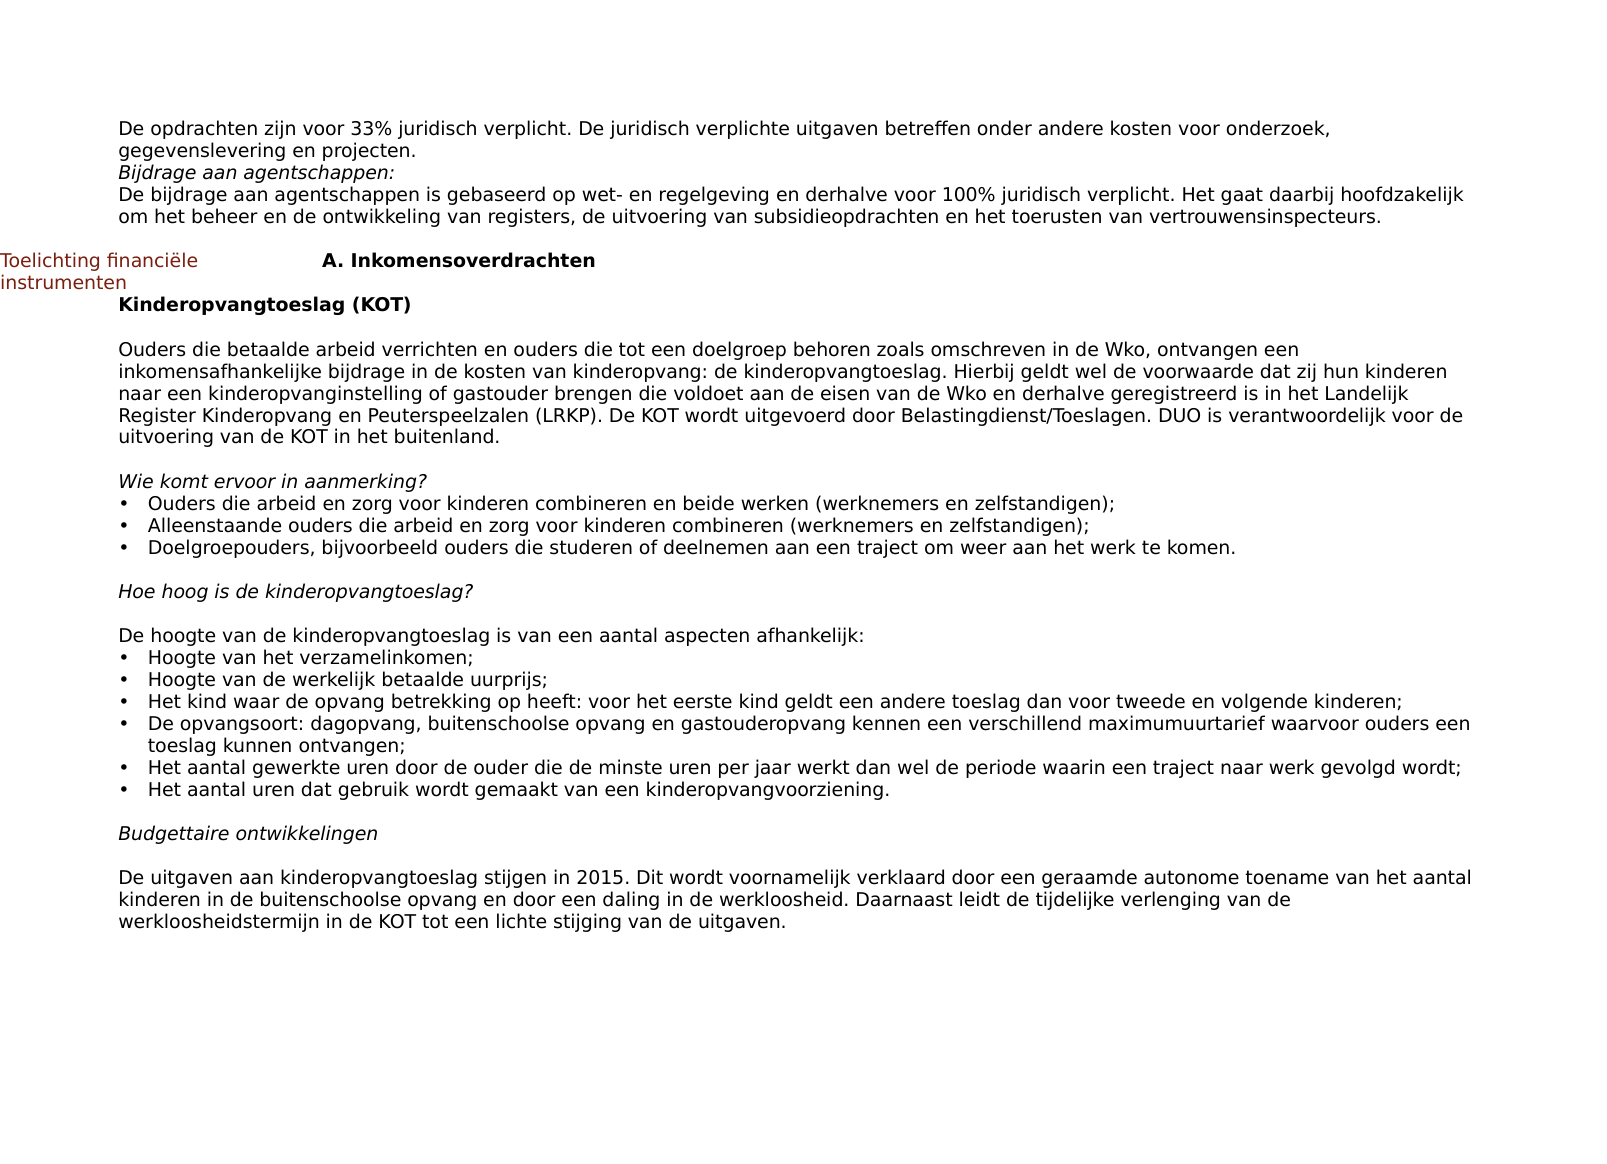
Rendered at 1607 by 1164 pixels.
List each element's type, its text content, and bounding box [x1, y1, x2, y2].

subtitle Hoe hoog is de kinderopvangtoeslag? [118, 581, 1488, 603]
text • Hoogte van de werkelijk betaalde uurprijs; [118, 669, 1488, 691]
text • Het aantal gewerkte uren door de ouder die de minste uren per jaar werkt dan wel de periode waarin een traject naar werk gevolgd wordt; [118, 757, 1488, 779]
text • Ouders die arbeid en zorg voor kinderen combineren en beide werken (werknemers en zelfstandigen); [118, 493, 1488, 514]
text De hoogte van de kinderopvangtoeslag is van een aantal aspecten afhankelijk: [118, 625, 1488, 647]
subtitle Budgettaire ontwikkelingen [118, 823, 1488, 845]
subtitle A. Inkomensoverdrachten [322, 250, 1488, 272]
text • Doelgroepouders, bijvoorbeeld ouders die studeren of deelnemen aan een traject om weer aan het werk te komen. [118, 537, 1488, 558]
text • De opvangsoort: dagopvang, buitenschoolse opvang en gastouderopvang kennen een verschillend maximumuurtarief waarvoor ouders een toeslag kunnen ontvangen; [118, 713, 1488, 757]
text Toelichting financiële instrumenten [0, 250, 322, 294]
text • Alleenstaande ouders die arbeid en zorg voor kinderen combineren (werknemers en zelfstandigen); [118, 514, 1488, 537]
text • Het kind waar de opvang betrekking op heeft: voor het eerste kind geldt een andere toeslag dan voor tweede en volgende kinderen; [118, 691, 1488, 713]
subtitle Kinderopvangtoeslag (KOT) [118, 294, 1488, 316]
text De uitgaven aan kinderopvangtoeslag stijgen in 2015. Dit wordt voornamelijk verklaard door een geraamde autonome toename van het aantal kinderen in de buitenschoolse opvang en door een daling in de werkloosheid. Daarnaast leidt de tijdelijke verlenging van de werkloosheidstermijn in de KOT tot een lichte stijging van de uitgaven. [118, 867, 1488, 933]
text De opdrachten zijn voor 33% juridisch verplicht. De juridisch verplichte uitgaven betreffen onder andere kosten voor onderzoek, gegevenslevering en projecten. [118, 118, 1488, 162]
text • Hoogte van het verzamelinkomen; [118, 647, 1488, 669]
text • Het aantal uren dat gebruik wordt gemaakt van een kinderopvangvoorziening. [118, 779, 1488, 801]
text De bijdrage aan agentschappen is gebaseerd op wet- en regelgeving en derhalve voor 100% juridisch verplicht. Het gaat daarbij hoofdzakelijk om het beheer en de ontwikkeling van registers, de uitvoering van subsidieopdrachten en het toerusten van vertrouwensinspecteurs. [118, 184, 1488, 228]
text Ouders die betaalde arbeid verrichten en ouders die tot een doelgroep behoren zoals omschreven in de Wko, ontvangen een inkomensafhankelijke bijdrage in de kosten van kinderopvang: de kinderopvangtoeslag. Hierbij geldt wel de voorwaarde dat zij hun kinderen naar een kinderopvanginstelling of gastouder brengen die voldoet aan de eisen van de Wko en derhalve geregistreerd is in het Landelijk Register Kinderopvang en Peuterspeelzalen (LRKP). De KOT wordt uitgevoerd door Belastingdienst/Toeslagen. DUO is verantwoordelijk voor de uitvoering van de KOT in het buitenland. [118, 338, 1488, 448]
subtitle Wie komt ervoor in aanmerking? [118, 471, 1488, 493]
text Bijdrage aan agentschappen: [118, 162, 1488, 184]
